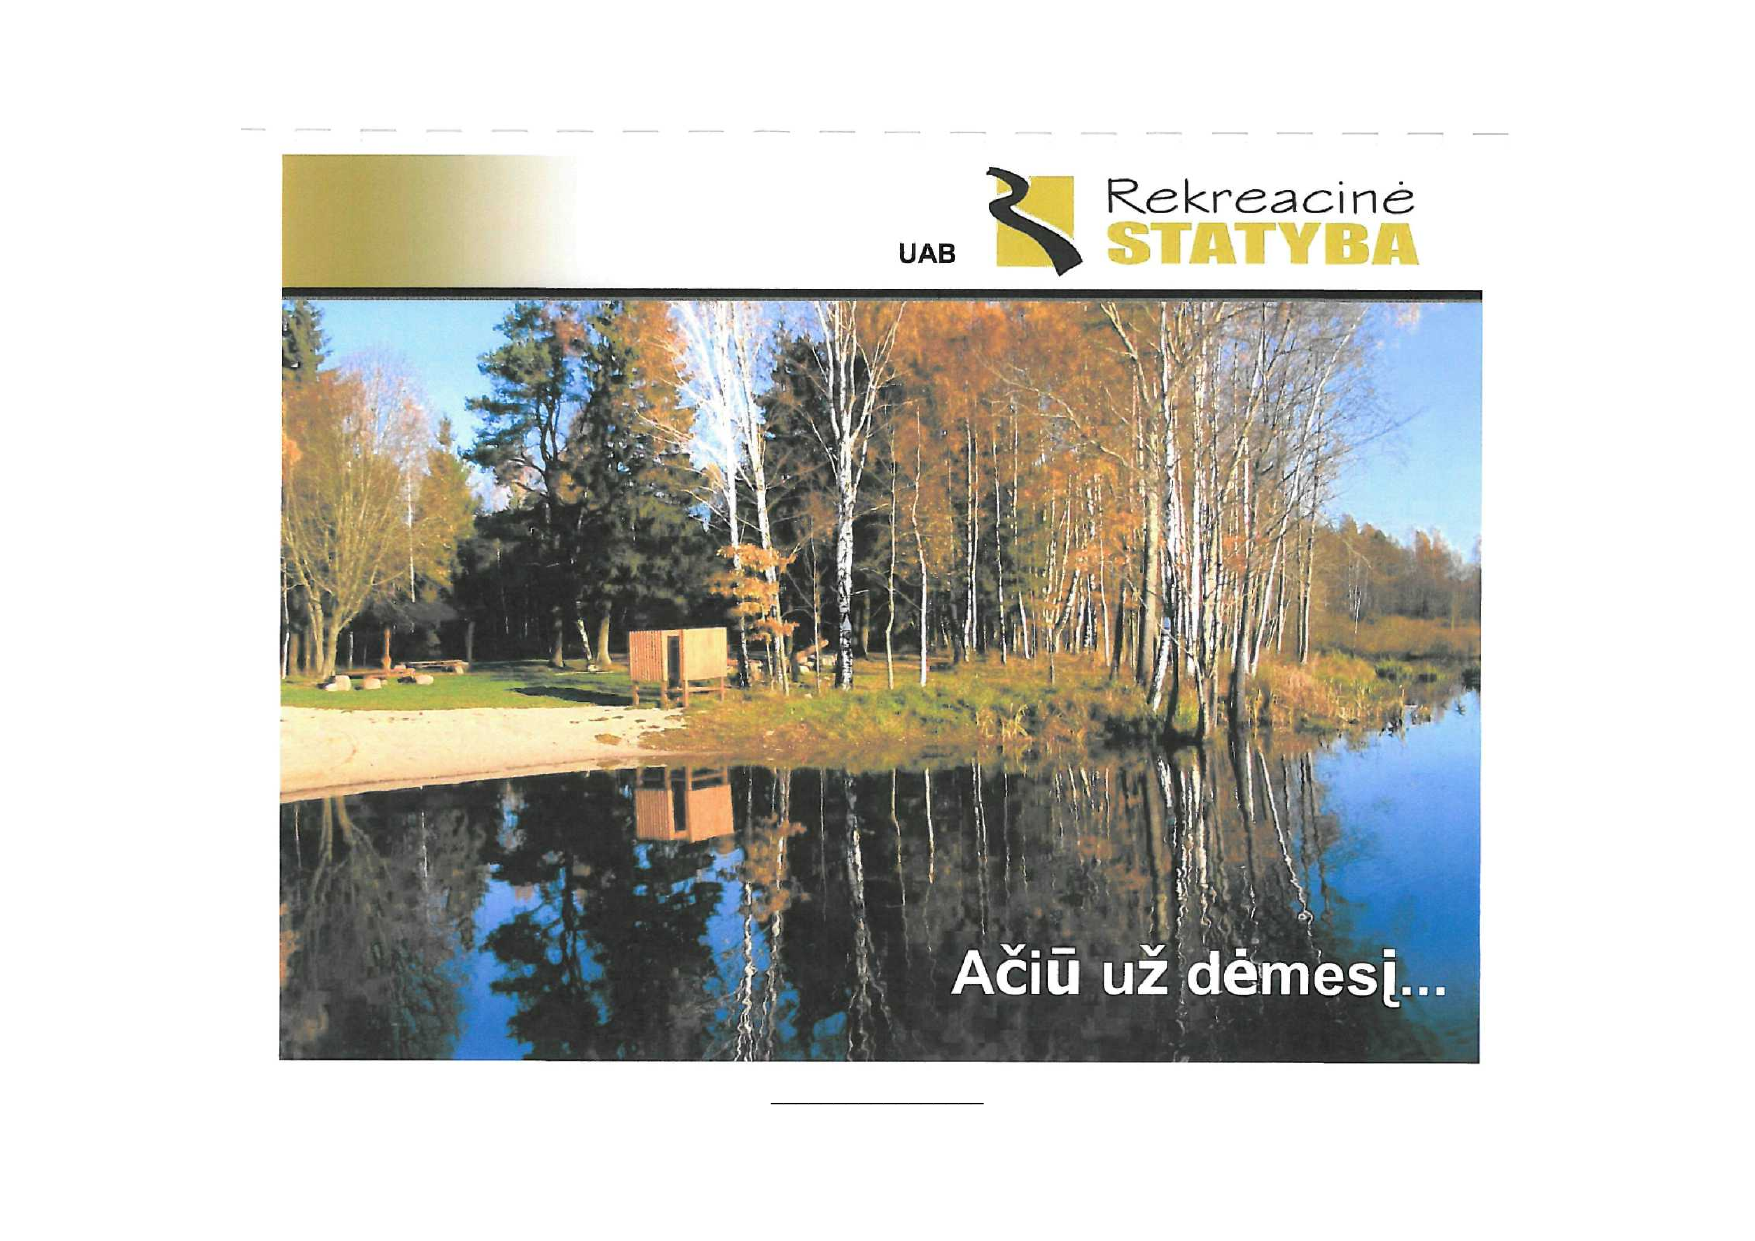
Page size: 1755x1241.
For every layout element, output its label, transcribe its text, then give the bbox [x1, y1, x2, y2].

text _________________ [118, 1078, 1636, 1107]
